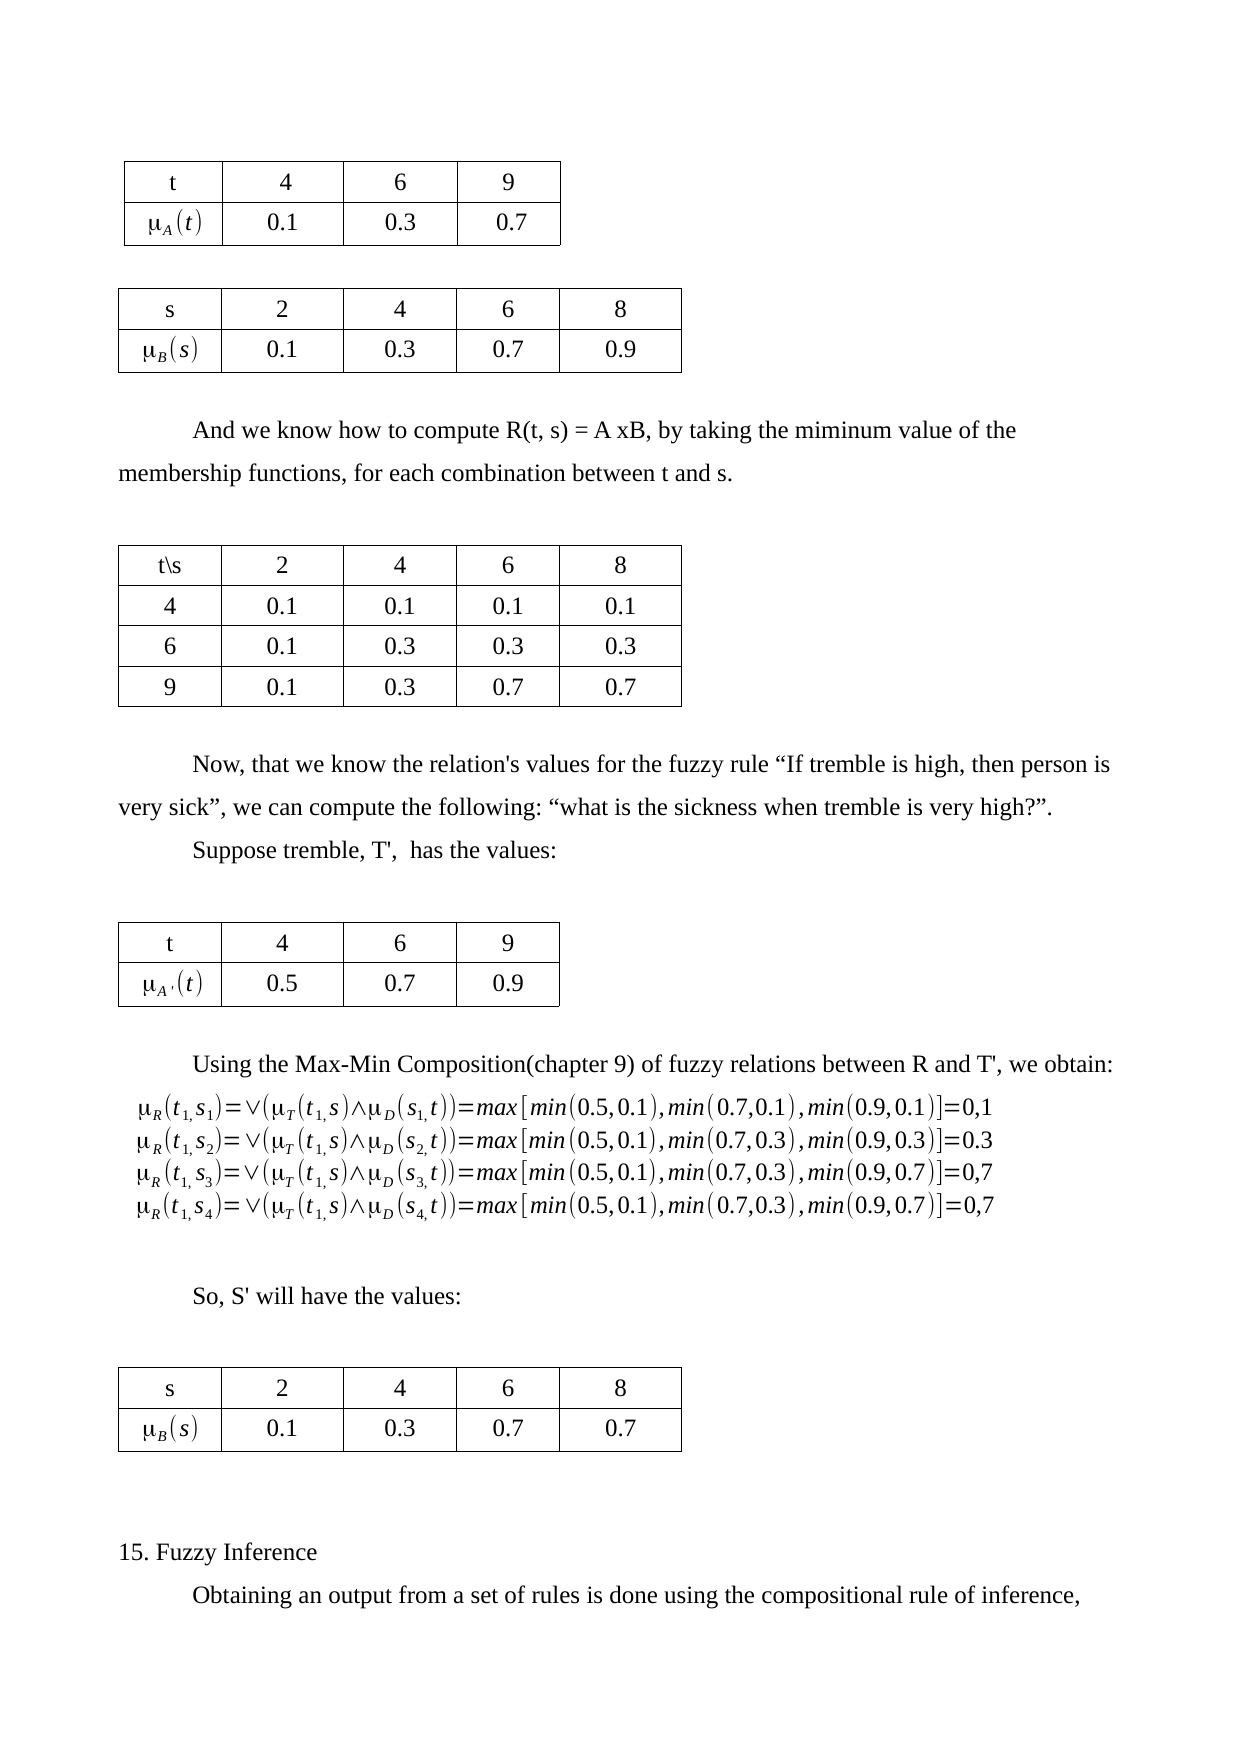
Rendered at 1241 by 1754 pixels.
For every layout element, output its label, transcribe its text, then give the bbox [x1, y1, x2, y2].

table_header t [125, 162, 222, 202]
table_cell 0.3 [344, 203, 457, 245]
table_header 6 [344, 162, 457, 202]
table_header 4 [344, 1368, 456, 1407]
table_cell 0.3 [344, 667, 456, 706]
text 15. Fuzzy Inference [118, 1537, 1122, 1566]
table_cell 0.3 [344, 1409, 456, 1451]
table_cell 0.7 [458, 203, 560, 245]
table_header 4 [344, 546, 456, 585]
table_cell 0.1 [222, 1409, 343, 1451]
table_header 8 [560, 546, 681, 585]
text Suppose tremble, T', has the values: [118, 836, 1122, 864]
table_cell 0.1 [222, 330, 343, 372]
table_header 4 [344, 289, 456, 329]
table_cell 0.7 [457, 1409, 559, 1451]
table_cell 0.9 [457, 963, 559, 1006]
table_cell 0.9 [560, 330, 681, 372]
text So, S' will have the values: [118, 1281, 1122, 1309]
table_cell [119, 330, 221, 372]
table_cell [119, 963, 221, 1006]
table_header 2 [222, 1368, 343, 1407]
text Now, that we know the relation's values for the fuzzy rule “If tremble is high, then person is very sick”, we can compute the following: “what is the sickness when tremble is very high?”. [118, 749, 1122, 821]
table_cell 9 [119, 667, 221, 706]
table_header 9 [458, 162, 560, 202]
table_cell 6 [119, 626, 221, 666]
table_header 2 [222, 289, 343, 329]
table_header 4 [223, 162, 343, 202]
table_cell 4 [119, 586, 221, 625]
table_cell 0.1 [223, 203, 343, 245]
table_cell [125, 203, 222, 245]
table_cell 0.1 [457, 586, 559, 625]
table_header 6 [457, 289, 559, 329]
text Using the Max-Min Composition(chapter 9) of fuzzy relations between R and T', we obtain: [118, 1049, 1122, 1078]
table_cell 0.5 [222, 963, 343, 1006]
table_cell 0.3 [344, 626, 456, 666]
table_cell 0.7 [457, 330, 559, 372]
table_header 2 [222, 546, 343, 585]
table_header 6 [344, 923, 456, 962]
table_cell 0.7 [560, 1409, 681, 1451]
table_header s [119, 1368, 221, 1407]
table_header 8 [560, 289, 681, 329]
table_header 6 [457, 1368, 559, 1407]
table_cell 0.7 [560, 667, 681, 706]
table_cell 0.1 [560, 586, 681, 625]
table_header 9 [457, 923, 559, 962]
table_header t [119, 923, 221, 962]
table_cell 0.1 [344, 586, 456, 625]
text And we know how to compute R(t, s) = A xB, by taking the miminum value of the membership functions, for each combination between t and s. [118, 415, 1122, 487]
table_cell 0.1 [222, 626, 343, 666]
table_cell 0.3 [344, 330, 456, 372]
table_cell 0.3 [560, 626, 681, 666]
table_cell 0.3 [457, 626, 559, 666]
table_cell [119, 1409, 221, 1451]
table_header 6 [457, 546, 559, 585]
text Obtaining an output from a set of rules is done using the compositional rule of inference, [118, 1580, 1122, 1609]
table_cell 0.7 [457, 667, 559, 706]
table_header s [119, 289, 221, 329]
table_header t\s [119, 546, 221, 585]
table_header 8 [560, 1368, 681, 1407]
table_cell 0.7 [344, 963, 456, 1006]
table_header 4 [222, 923, 343, 962]
table_cell 0.1 [222, 667, 343, 706]
table_cell 0.1 [222, 586, 343, 625]
